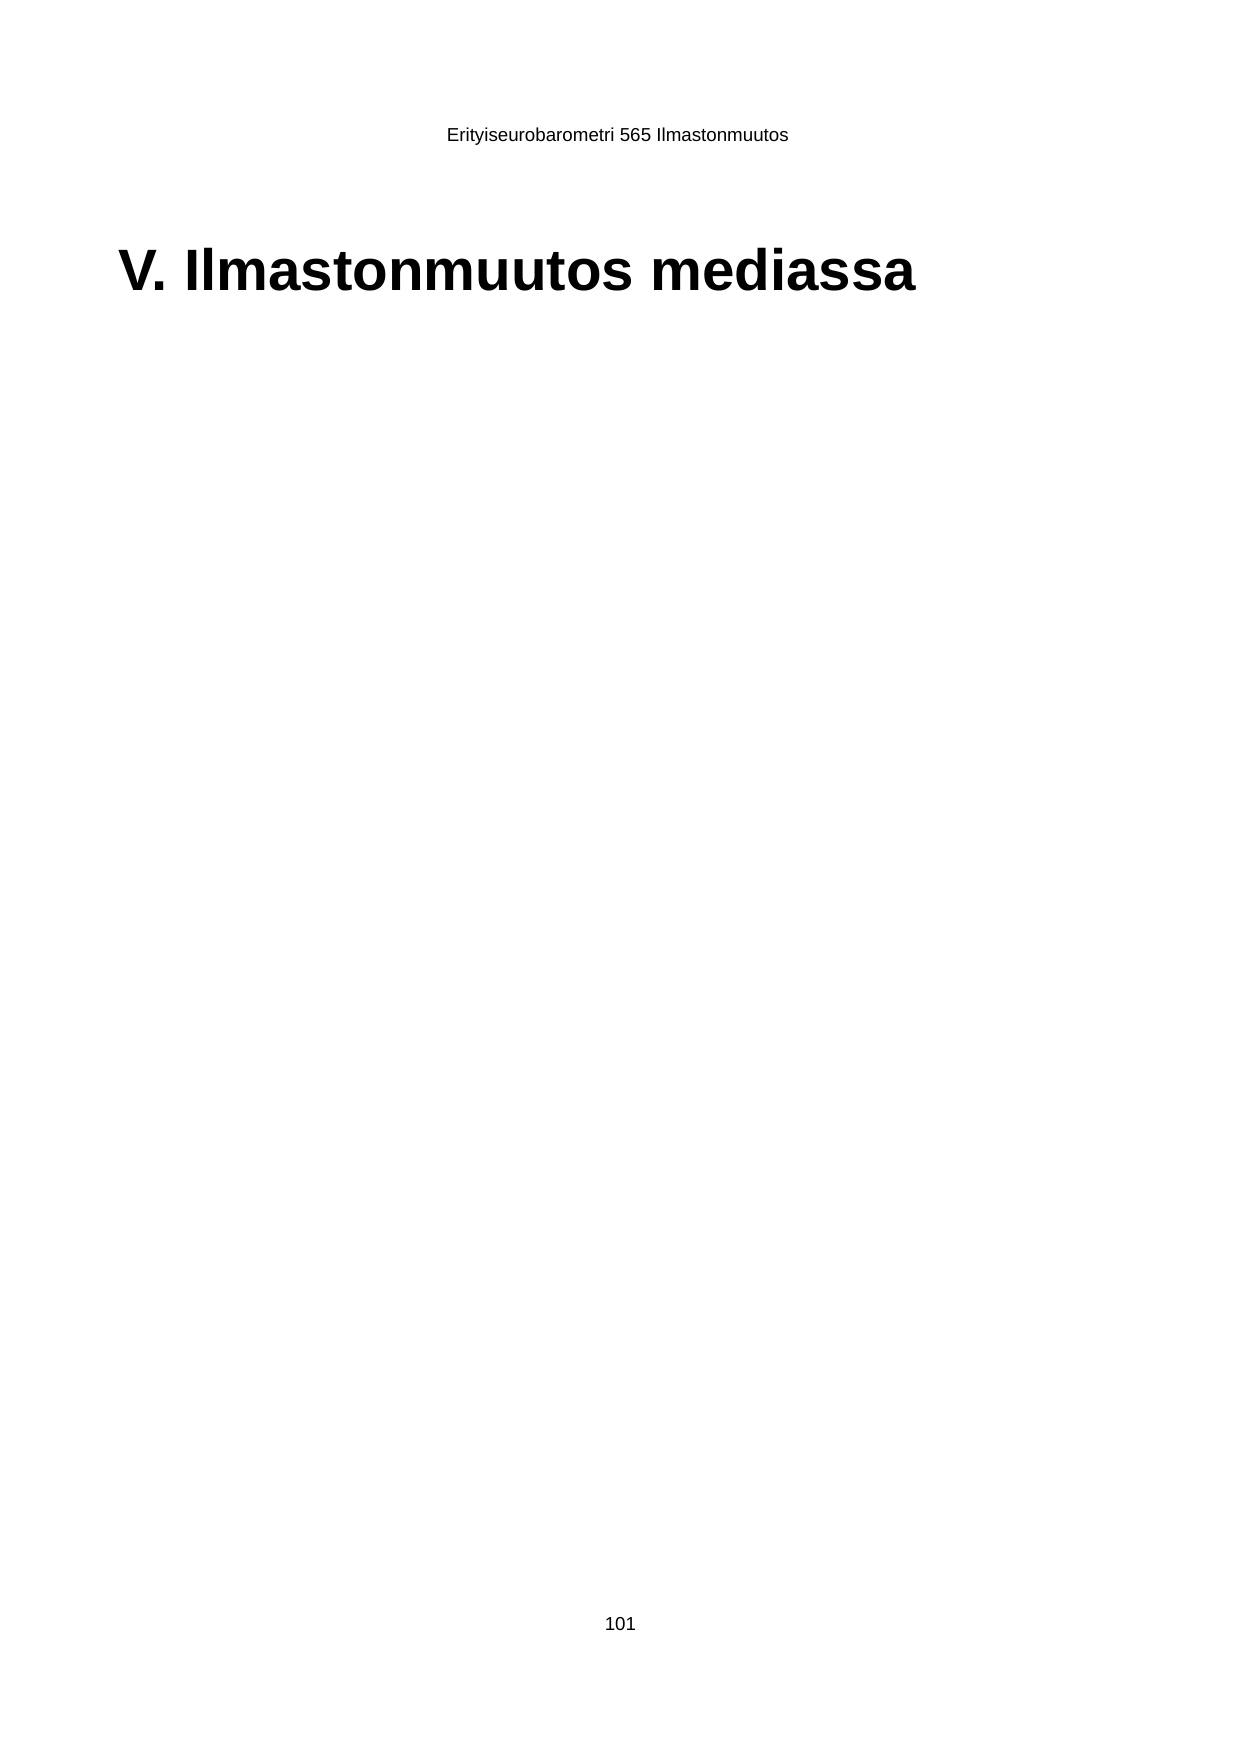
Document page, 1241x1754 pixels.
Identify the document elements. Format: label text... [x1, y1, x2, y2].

subtitle V. Ilmastonmuutos mediassa [118, 236, 1122, 303]
